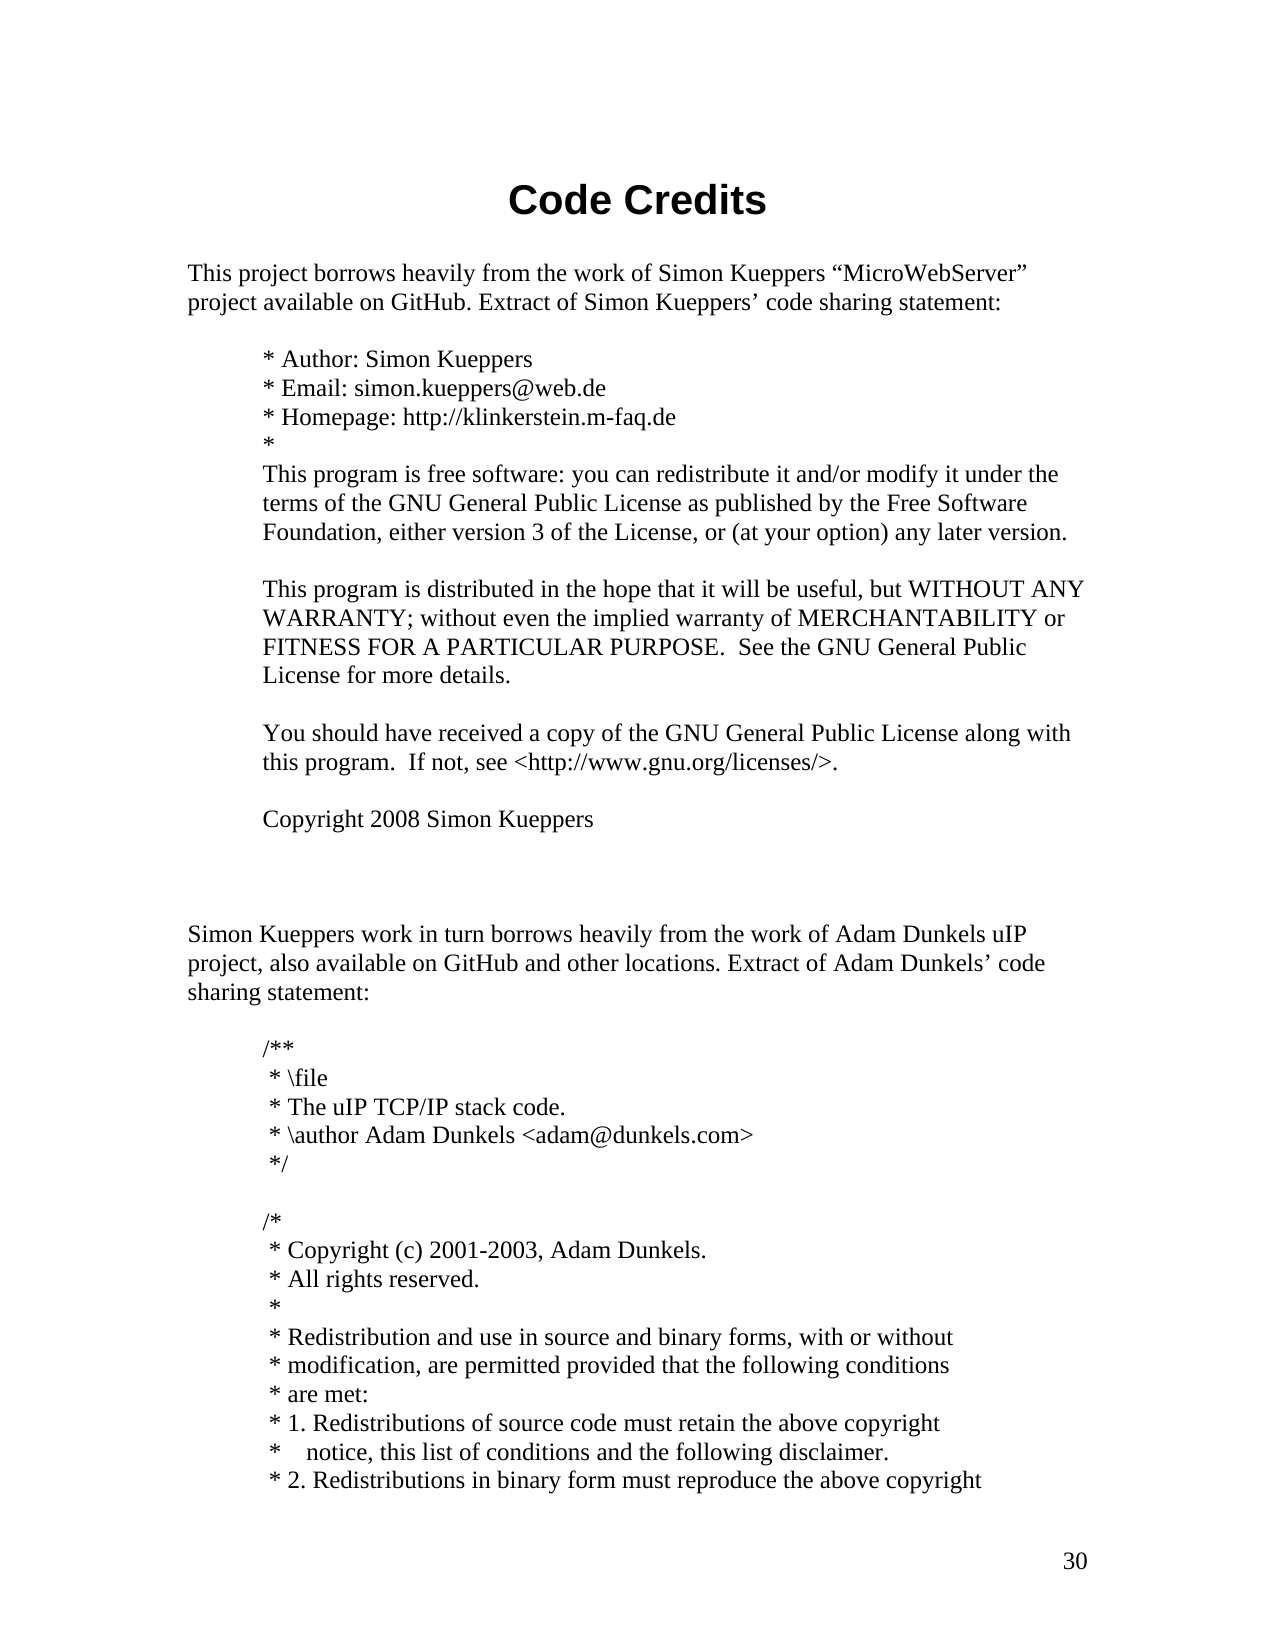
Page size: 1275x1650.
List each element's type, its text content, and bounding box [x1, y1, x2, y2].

text * Redistribution and use in source and binary forms, with or without [262, 1322, 1087, 1350]
text * Author: Simon Kueppers [262, 344, 1087, 373]
text * Copyright (c) 2001-2003, Adam Dunkels. [262, 1235, 1087, 1264]
text * Homepage: http://klinkerstein.m-faq.de [262, 402, 1087, 430]
text * The uIP TCP/IP stack code. [262, 1092, 1087, 1120]
text * notice, this list of conditions and the following disclaimer. [262, 1437, 1087, 1465]
text This program is distributed in the hope that it will be useful, but WITHOUT ANY WARRANTY; without even the implied warranty of MERCHANTABILITY or FITNESS FOR A PARTICULAR PURPOSE. See the GNU General Public License for more details. [262, 574, 1087, 689]
text /** [262, 1034, 1087, 1063]
text * 2. Redistributions in binary form must reproduce the above copyright [262, 1465, 1087, 1494]
text Copyright 2008 Simon Kueppers [262, 804, 1087, 833]
text * are met: [262, 1379, 1087, 1408]
text You should have received a copy of the GNU General Public License along with this program. If not, see <http://www.gnu.org/licenses/>. [262, 718, 1087, 775]
text * 1. Redistributions of source code must retain the above copyright [262, 1408, 1087, 1437]
text * Email: simon.kueppers@web.de [262, 373, 1087, 402]
text * All rights reserved. [262, 1264, 1087, 1293]
text This project borrows heavily from the work of Simon Kueppers “MicroWebServer” project available on GitHub. Extract of Simon Kueppers’ code sharing statement: [187, 258, 1087, 315]
text * modification, are permitted provided that the following conditions [262, 1350, 1087, 1379]
text * \author Adam Dunkels <adam@dunkels.com> [262, 1120, 1087, 1149]
text * \file [262, 1063, 1087, 1092]
text Simon Kueppers work in turn borrows heavily from the work of Adam Dunkels uIP project, also available on GitHub and other locations. Extract of Adam Dunkels’ code sharing statement: [187, 919, 1087, 1005]
subtitle Code Credits [187, 175, 1087, 223]
text This program is free software: you can redistribute it and/or modify it under the terms of the GNU General Public License as published by the Free Software Foundation, either version 3 of the License, or (at your option) any later version. [262, 459, 1087, 545]
text * [262, 430, 1087, 459]
text * [262, 1293, 1087, 1322]
text /* [262, 1207, 1087, 1235]
text */ [262, 1149, 1087, 1178]
